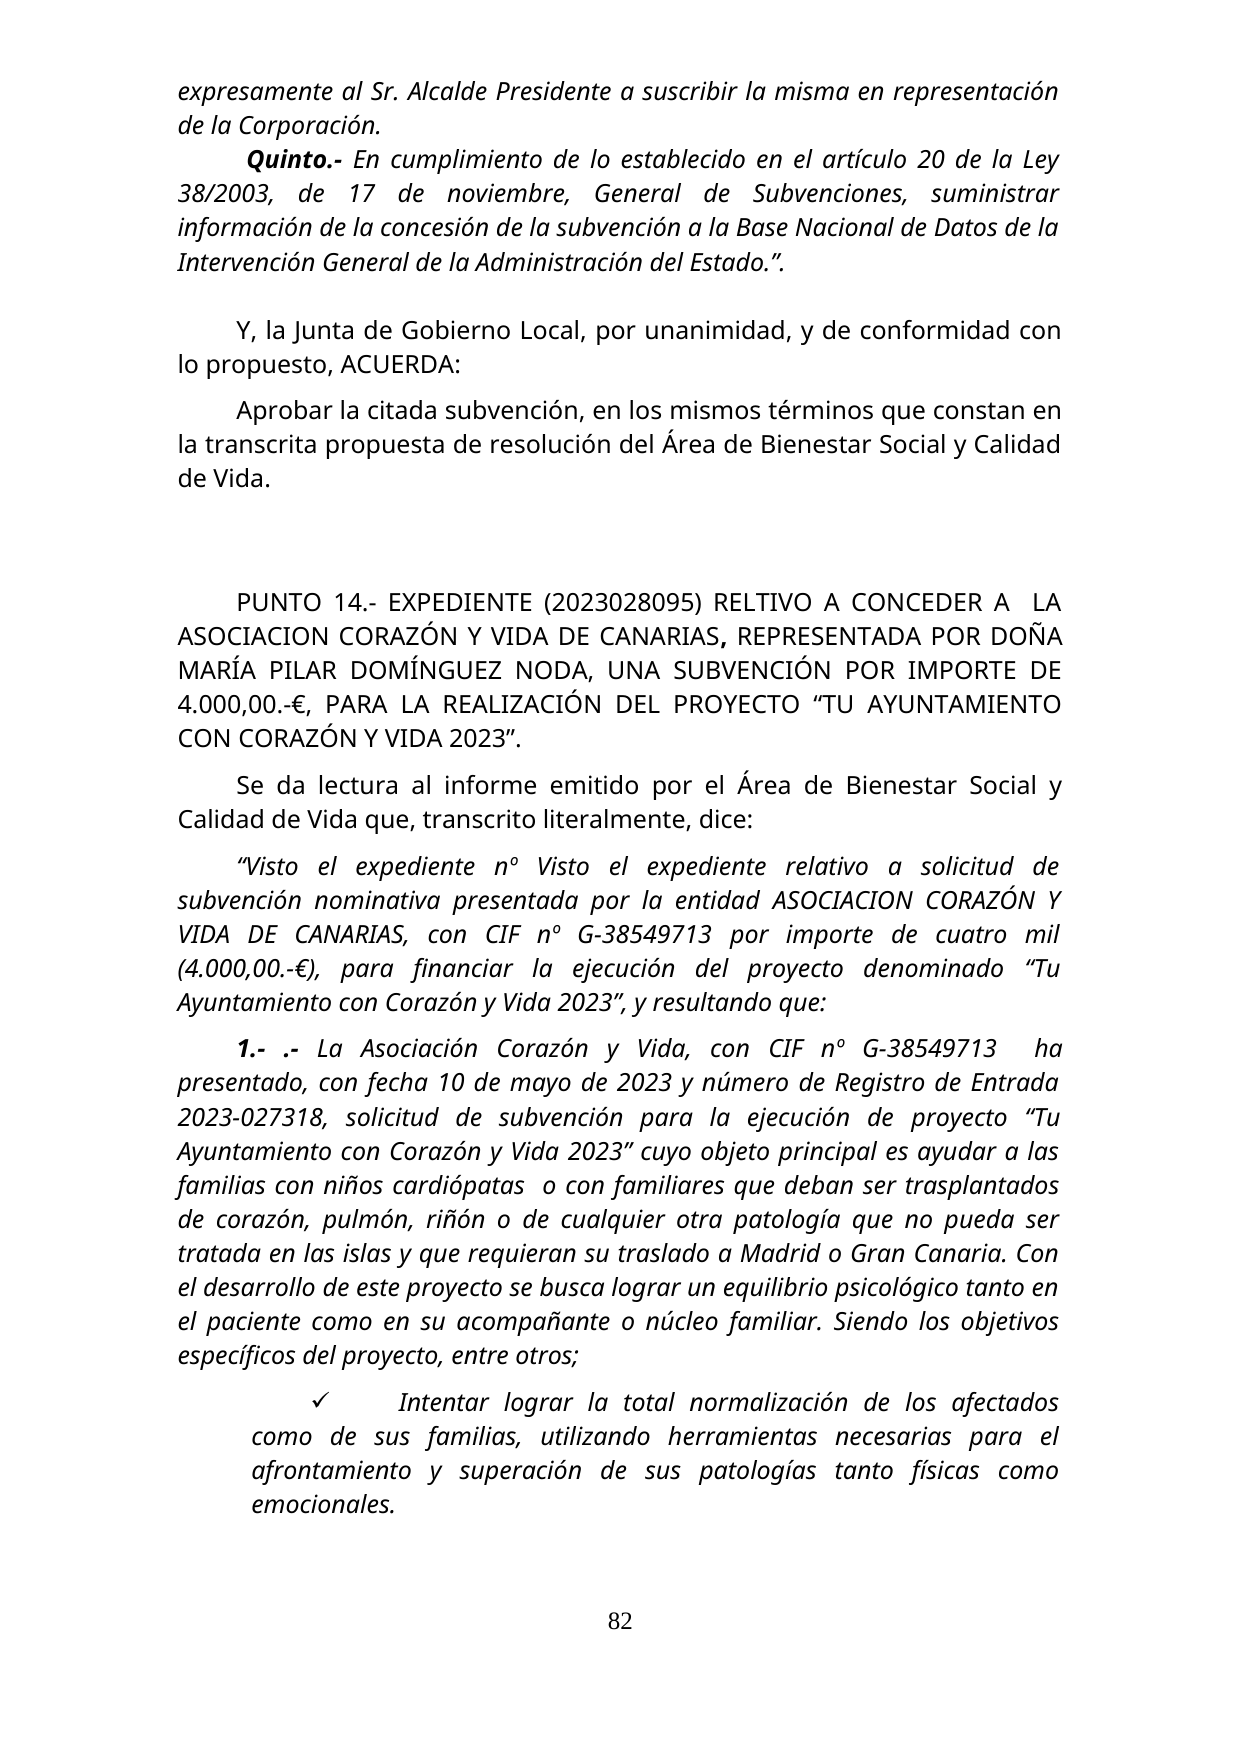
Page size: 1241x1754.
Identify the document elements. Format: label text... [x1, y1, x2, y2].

text Se da lectura al informe emitido por el Área de Bienestar Social y Calidad de Vida que, transcrito literalmente, dice: [177, 768, 1063, 836]
text expresamente al Sr. Alcalde Presidente a suscribir la misma en representación de la Corporación. [177, 74, 1063, 142]
text Quinto.- En cumplimiento de lo establecido en el artículo 20 de la Ley 38/2003, de 17 de noviembre, General de Subvenciones, suministrar información de la concesión de la subvención a la Base Nacional de Datos de la Intervención General de la Administración del Estado.”. [177, 142, 1063, 278]
text Y, la Junta de Gobierno Local, por unanimidad, y de conformidad con lo propuesto, ACUERDA: [177, 312, 1063, 380]
text Aprobar la citada subvención, en los mismos términos que constan en la transcrita propuesta de resolución del Área de Bienestar Social y Calidad de Vida. [177, 393, 1063, 495]
list Intentar lograr la total normalización de los afectados como de sus familias, utilizando herramientas necesarias para el afrontamiento y superación de sus patologías tanto físicas como emocionales. [251, 1384, 1063, 1520]
text 1.- .- La Asociación Corazón y Vida, con CIF nº G-38549713 ha presentado, con fecha 10 de mayo de 2023 y número de Registro de Entrada 2023-027318, solicitud de subvención para la ejecución de proyecto “Tu Ayuntamiento con Corazón y Vida 2023” cuyo objeto principal es ayudar a las familias con niños cardiópatas o con familiares que deban ser trasplantados de corazón, pulmón, riñón o de cualquier otra patología que no pueda ser tratada en las islas y que requieran su traslado a Madrid o Gran Canaria. Con el desarrollo de este proyecto se busca lograr un equilibrio psicológico tanto en el paciente como en su acompañante o núcleo familiar. Siendo los objetivos específicos del proyecto, entre otros; [177, 1031, 1063, 1372]
text “Visto el expediente nº Visto el expediente relativo a solicitud de subvención nominativa presentada por la entidad ASOCIACION CORAZÓN Y VIDA DE CANARIAS, con CIF nº G-38549713 por importe de cuatro mil (4.000,00.-€), para financiar la ejecución del proyecto denominado “Tu Ayuntamiento con Corazón y Vida 2023”, y resultando que: [177, 848, 1063, 1018]
text PUNTO 14.- EXPEDIENTE (2023028095) RELTIVO A CONCEDER A LA ASOCIACION CORAZÓN Y VIDA DE CANARIAS, REPRESENTADA POR DOÑA MARÍA PILAR DOMÍNGUEZ NODA, UNA SUBVENCIÓN POR IMPORTE DE 4.000,00.-€, PARA LA REALIZACIÓN DEL PROYECTO “TU AYUNTAMIENTO CON CORAZÓN Y VIDA 2023”. [177, 585, 1063, 755]
